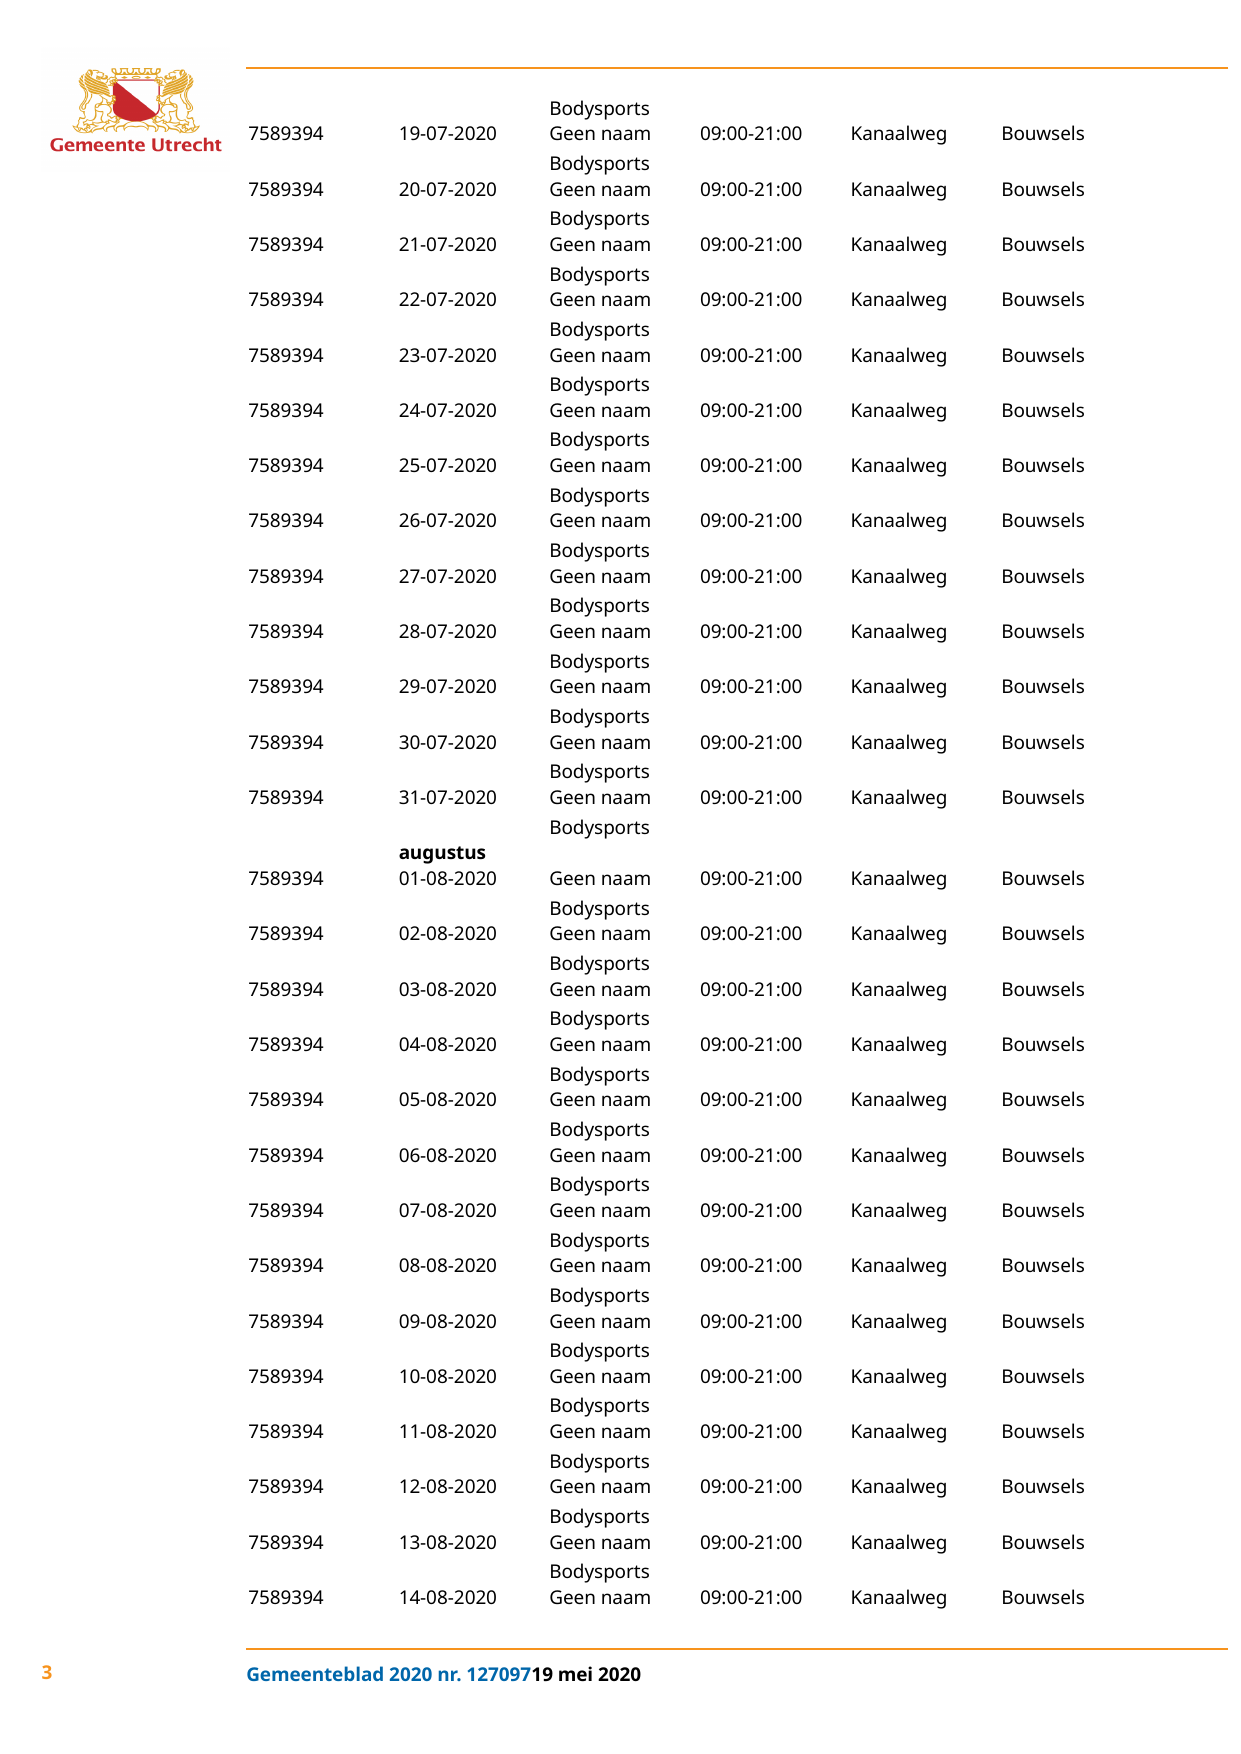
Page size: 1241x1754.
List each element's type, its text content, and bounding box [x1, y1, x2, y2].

table_cell 09:00-21:00 [700, 729, 850, 784]
table_cell [700, 95, 850, 121]
table_cell 09:00-21:00 [700, 1087, 850, 1142]
table_cell 7589394 [248, 1087, 398, 1142]
table_cell [399, 95, 549, 121]
table_cell 09:00-21:00 [700, 453, 850, 508]
table_cell 07-08-2020 [399, 1197, 549, 1252]
table_cell Kanaalweg [850, 729, 1001, 784]
table_cell Geen naam Bodysports [549, 563, 700, 618]
table_cell Bouwsels [1001, 121, 1152, 176]
table_cell 03-08-2020 [399, 976, 549, 1031]
table_cell Kanaalweg [850, 976, 1001, 1031]
table_cell 09-08-2020 [399, 1308, 549, 1363]
table_cell Geen naam Bodysports [549, 1363, 700, 1418]
table_cell Kanaalweg [850, 1363, 1001, 1418]
table_cell Geen naam Bodysports [549, 1142, 700, 1197]
table_cell Bouwsels [1001, 563, 1152, 618]
table_cell Geen naam Bodysports [549, 397, 700, 452]
table_cell 06-08-2020 [399, 1142, 549, 1197]
table_cell Bouwsels [1001, 1308, 1152, 1363]
table_cell Geen naam Bodysports [549, 286, 700, 342]
table_cell Kanaalweg [850, 286, 1001, 342]
table_cell Bouwsels [1001, 453, 1152, 508]
table_cell Geen naam Bodysports [549, 1087, 700, 1142]
table_cell 09:00-21:00 [700, 1031, 850, 1087]
table_cell 09:00-21:00 [700, 784, 850, 839]
table_cell 09:00-21:00 [700, 1529, 850, 1584]
table_cell Kanaalweg [850, 121, 1001, 176]
table_cell 08-08-2020 [399, 1253, 549, 1308]
table_cell 20-07-2020 [399, 176, 549, 231]
table_cell 7589394 [248, 1308, 398, 1363]
table_cell 09:00-21:00 [700, 1197, 850, 1252]
table_cell 7589394 [248, 618, 398, 674]
table_cell Geen naam Bodysports [549, 618, 700, 674]
table_cell Kanaalweg [850, 921, 1001, 976]
table_cell Bouwsels [1001, 1529, 1152, 1584]
table_cell 29-07-2020 [399, 674, 549, 729]
table_cell 09:00-21:00 [700, 176, 850, 231]
table_cell Kanaalweg [850, 508, 1001, 563]
table_cell [700, 840, 850, 865]
table_cell Kanaalweg [850, 674, 1001, 729]
table_cell 23-07-2020 [399, 342, 549, 397]
table_cell [549, 840, 700, 865]
table_cell Geen naam Bodysports [549, 1529, 700, 1584]
table_cell 22-07-2020 [399, 286, 549, 342]
table_cell Bouwsels [1001, 976, 1152, 1031]
table_cell Bouwsels [1001, 397, 1152, 452]
table_cell Bodysports [549, 95, 700, 121]
table_cell 05-08-2020 [399, 1087, 549, 1142]
table_cell Bouwsels [1001, 729, 1152, 784]
table_cell 7589394 [248, 508, 398, 563]
table_cell Bouwsels [1001, 231, 1152, 286]
table_cell 09:00-21:00 [700, 231, 850, 286]
table_cell 31-07-2020 [399, 784, 549, 839]
table_cell Bouwsels [1001, 1142, 1152, 1197]
table_cell Bouwsels [1001, 1584, 1152, 1610]
table_cell Kanaalweg [850, 397, 1001, 452]
table_cell Kanaalweg [850, 176, 1001, 231]
table_cell 7589394 [248, 121, 398, 176]
table_cell 09:00-21:00 [700, 342, 850, 397]
table_cell Geen naam Bodysports [549, 1308, 700, 1363]
table_cell Geen naam Bodysports [549, 508, 700, 563]
table_cell 7589394 [248, 976, 398, 1031]
table_cell Geen naam Bodysports [549, 1474, 700, 1529]
table_cell 30-07-2020 [399, 729, 549, 784]
table_cell 27-07-2020 [399, 563, 549, 618]
table_cell 13-08-2020 [399, 1529, 549, 1584]
table_cell Kanaalweg [850, 231, 1001, 286]
table_cell 7589394 [248, 1142, 398, 1197]
table_cell 7589394 [248, 231, 398, 286]
table_cell Geen naam [549, 1584, 700, 1610]
table_cell Bouwsels [1001, 1197, 1152, 1252]
table_cell Bouwsels [1001, 286, 1152, 342]
table_cell Bouwsels [1001, 342, 1152, 397]
table_cell Geen naam Bodysports [549, 453, 700, 508]
table_cell 09:00-21:00 [700, 1308, 850, 1363]
table_cell 28-07-2020 [399, 618, 549, 674]
table_cell 12-08-2020 [399, 1474, 549, 1529]
table_cell Bouwsels [1001, 1363, 1152, 1418]
table_cell Geen naam Bodysports [549, 121, 700, 176]
table_cell Geen naam Bodysports [549, 784, 700, 839]
table_cell 14-08-2020 [399, 1584, 549, 1610]
table_cell 09:00-21:00 [700, 1253, 850, 1308]
table_cell 26-07-2020 [399, 508, 549, 563]
table_cell 7589394 [248, 1363, 398, 1418]
table_cell 09:00-21:00 [700, 618, 850, 674]
table_cell 7589394 [248, 1529, 398, 1584]
table_cell 7589394 [248, 342, 398, 397]
table_cell 09:00-21:00 [700, 1419, 850, 1474]
table_cell [850, 95, 1001, 121]
table_cell 7589394 [248, 397, 398, 452]
table_cell Kanaalweg [850, 1474, 1001, 1529]
table_cell 01-08-2020 [399, 865, 549, 921]
table_cell 7589394 [248, 674, 398, 729]
table_cell Geen naam Bodysports [549, 976, 700, 1031]
table_cell 7589394 [248, 286, 398, 342]
table_cell Geen naam Bodysports [549, 1253, 700, 1308]
table_cell Geen naam Bodysports [549, 729, 700, 784]
table_cell 09:00-21:00 [700, 508, 850, 563]
table_cell Geen naam Bodysports [549, 1197, 700, 1252]
table_cell Geen naam Bodysports [549, 231, 700, 286]
table_cell Kanaalweg [850, 1308, 1001, 1363]
table_cell Geen naam Bodysports [549, 865, 700, 921]
table_cell 7589394 [248, 1031, 398, 1087]
table_cell Kanaalweg [850, 1197, 1001, 1252]
table_cell 21-07-2020 [399, 231, 549, 286]
table_cell [850, 840, 1001, 865]
table_cell Kanaalweg [850, 618, 1001, 674]
table_cell 09:00-21:00 [700, 865, 850, 921]
table_cell Kanaalweg [850, 1529, 1001, 1584]
table_cell 7589394 [248, 865, 398, 921]
table_cell Kanaalweg [850, 1142, 1001, 1197]
table_cell 7589394 [248, 1253, 398, 1308]
table_cell 09:00-21:00 [700, 674, 850, 729]
table_cell 24-07-2020 [399, 397, 549, 452]
table_cell 11-08-2020 [399, 1419, 549, 1474]
table_cell 7589394 [248, 784, 398, 839]
table_cell 7589394 [248, 729, 398, 784]
table_cell Kanaalweg [850, 1253, 1001, 1308]
table_cell [248, 840, 398, 865]
table_cell Bouwsels [1001, 176, 1152, 231]
table_cell [1001, 95, 1152, 121]
table_cell Bouwsels [1001, 508, 1152, 563]
table_cell 7589394 [248, 1197, 398, 1252]
table_cell Bouwsels [1001, 1419, 1152, 1474]
table_cell 7589394 [248, 1419, 398, 1474]
table_cell Geen naam Bodysports [549, 342, 700, 397]
table_cell Bouwsels [1001, 1087, 1152, 1142]
table_cell 09:00-21:00 [700, 563, 850, 618]
table_cell Kanaalweg [850, 1031, 1001, 1087]
table_cell Bouwsels [1001, 784, 1152, 839]
table_cell Geen naam Bodysports [549, 921, 700, 976]
table_cell Geen naam Bodysports [549, 674, 700, 729]
table_cell 09:00-21:00 [700, 1142, 850, 1197]
table_cell Bouwsels [1001, 1031, 1152, 1087]
table_cell Bouwsels [1001, 1474, 1152, 1529]
table_cell 09:00-21:00 [700, 1363, 850, 1418]
table_cell Geen naam Bodysports [549, 1031, 700, 1087]
table_cell 09:00-21:00 [700, 921, 850, 976]
picture [41, 47, 231, 172]
table_cell 7589394 [248, 176, 398, 231]
table_cell 09:00-21:00 [700, 397, 850, 452]
table_cell Geen naam Bodysports [549, 176, 700, 231]
table_cell 02-08-2020 [399, 921, 549, 976]
table_cell Bouwsels [1001, 674, 1152, 729]
table_cell Kanaalweg [850, 342, 1001, 397]
table_cell 09:00-21:00 [700, 1474, 850, 1529]
table_cell Kanaalweg [850, 1087, 1001, 1142]
table_cell 04-08-2020 [399, 1031, 549, 1087]
table_cell 25-07-2020 [399, 453, 549, 508]
table_cell 10-08-2020 [399, 1363, 549, 1418]
table_cell Bouwsels [1001, 618, 1152, 674]
table_cell Kanaalweg [850, 453, 1001, 508]
table_cell 7589394 [248, 1584, 398, 1610]
table_cell Bouwsels [1001, 1253, 1152, 1308]
table_cell [1001, 840, 1152, 865]
table_cell Kanaalweg [850, 1584, 1001, 1610]
table_cell 19-07-2020 [399, 121, 549, 176]
table_cell 09:00-21:00 [700, 121, 850, 176]
table_cell Kanaalweg [850, 1419, 1001, 1474]
table_cell 09:00-21:00 [700, 976, 850, 1031]
table_cell Kanaalweg [850, 563, 1001, 618]
table_cell 7589394 [248, 921, 398, 976]
table_cell 09:00-21:00 [700, 286, 850, 342]
table_cell 7589394 [248, 453, 398, 508]
table_cell 09:00-21:00 [700, 1584, 850, 1610]
table_cell 7589394 [248, 1474, 398, 1529]
table_cell Kanaalweg [850, 784, 1001, 839]
table_cell augustus [399, 840, 549, 865]
table_cell 7589394 [248, 563, 398, 618]
table_cell Geen naam Bodysports [549, 1419, 700, 1474]
table_cell Kanaalweg [850, 865, 1001, 921]
table_cell Bouwsels [1001, 921, 1152, 976]
table_cell Bouwsels [1001, 865, 1152, 921]
table_cell [248, 95, 398, 121]
